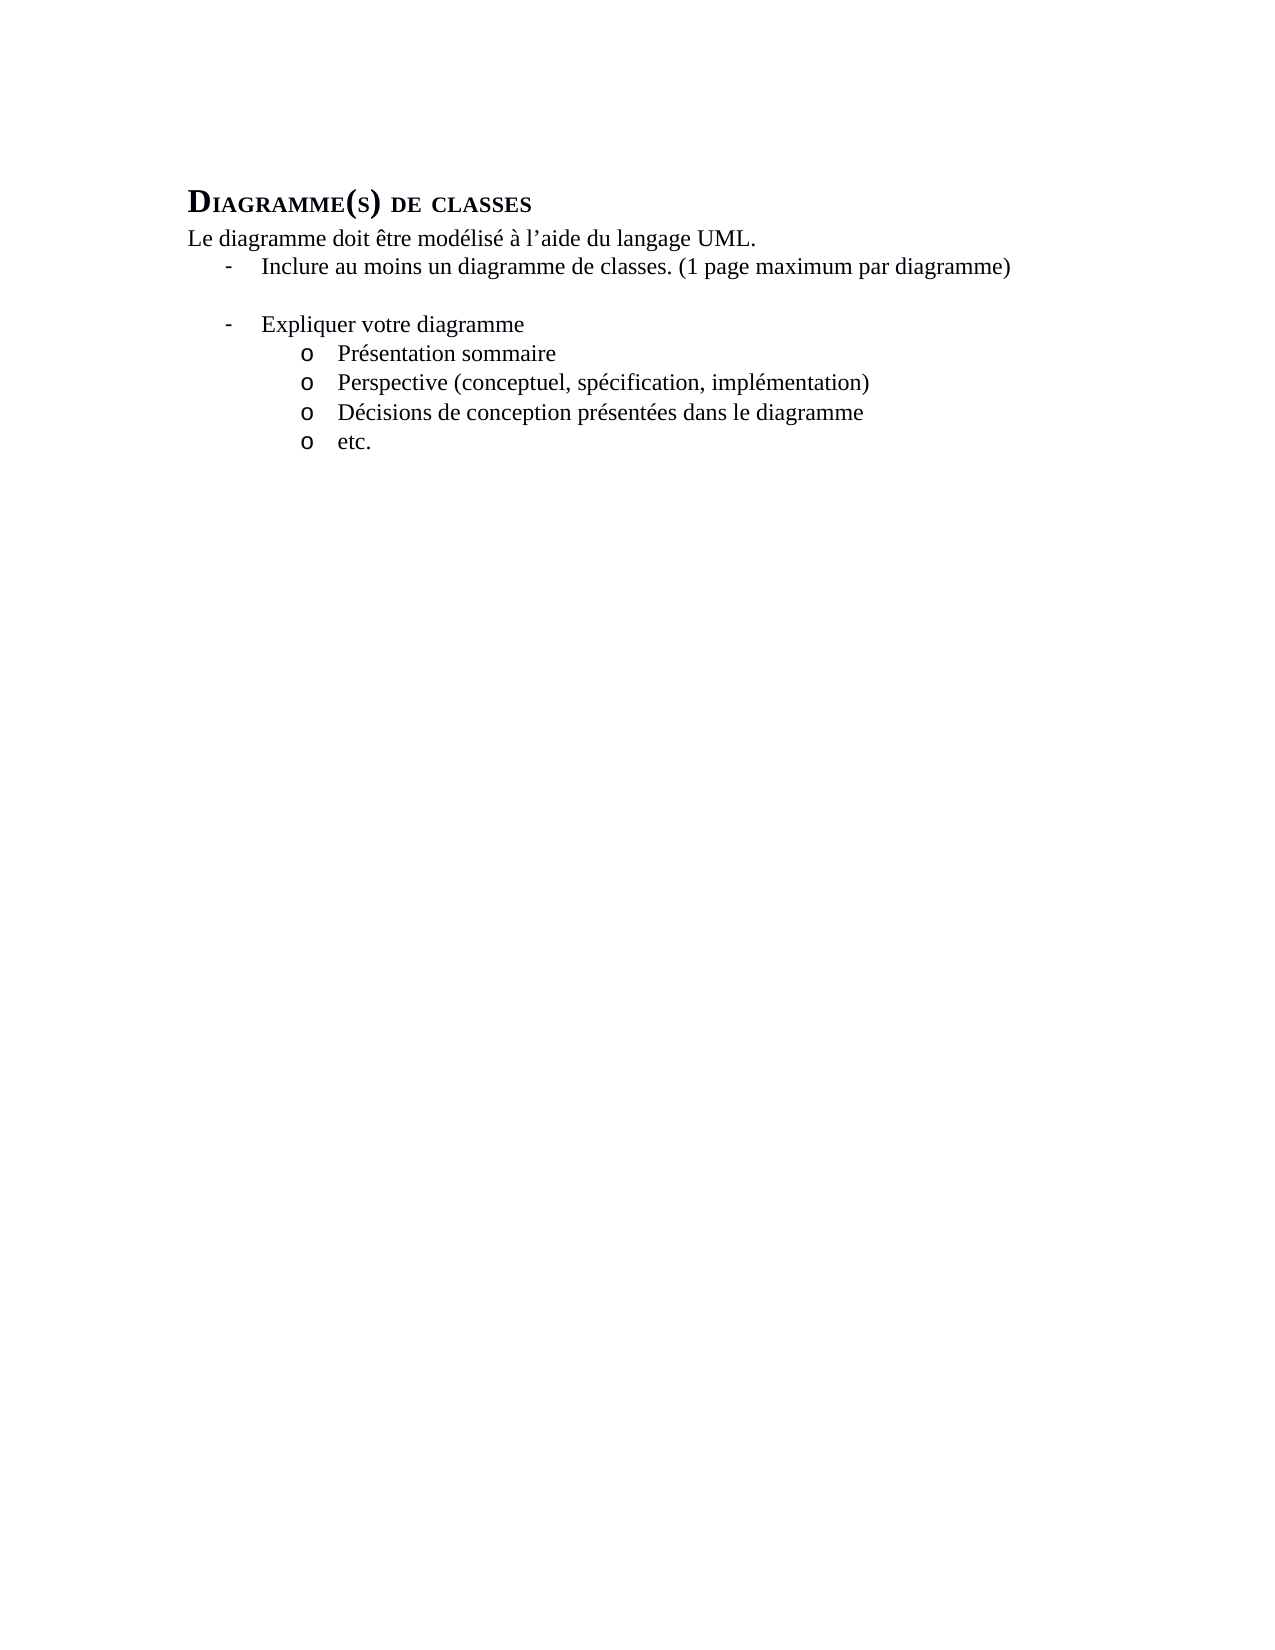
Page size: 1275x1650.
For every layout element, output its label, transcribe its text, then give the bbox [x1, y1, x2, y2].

subtitle Diagramme(s) de classes [187, 181, 1087, 219]
list Présentation sommaire [300, 339, 1087, 368]
list Perspective (conceptuel, spécification, implémentation) [300, 368, 1087, 398]
list Inclure au moins un diagramme de classes. (1 page maximum par diagramme) [225, 251, 1087, 281]
list Expliquer votre diagramme [225, 309, 1087, 339]
text Le diagramme doit être modélisé à l’aide du langage UML. [187, 224, 1087, 251]
list Décisions de conception présentées dans le diagramme [300, 398, 1087, 427]
list etc. [300, 427, 1087, 457]
